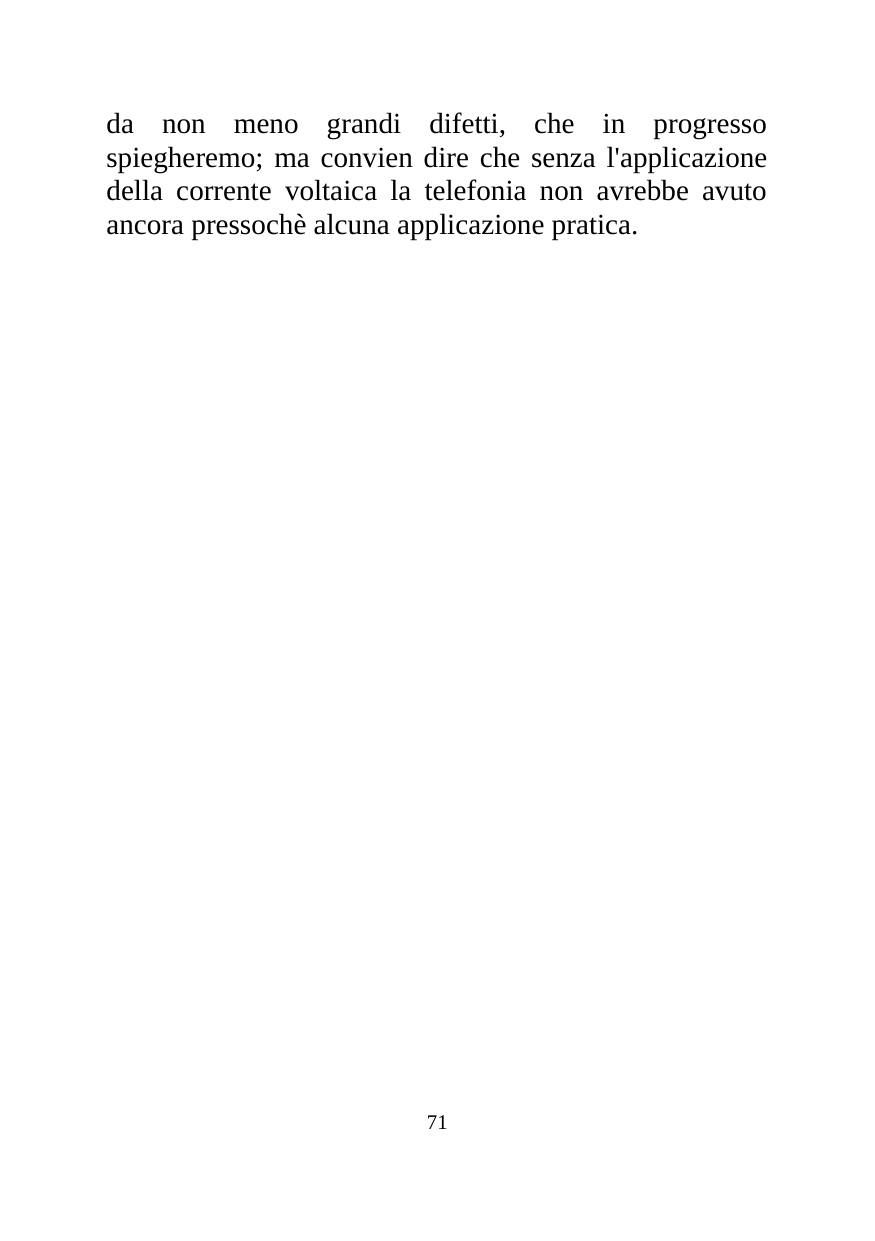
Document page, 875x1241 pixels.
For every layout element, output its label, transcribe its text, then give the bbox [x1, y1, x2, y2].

text da non meno grandi difetti, che in progresso spiegheremo; ma convien dire che senza l'applicazione della corrente voltaica la telefonia non avrebbe avuto ancora pressochè alcuna applicazione pratica. [106, 106, 768, 240]
